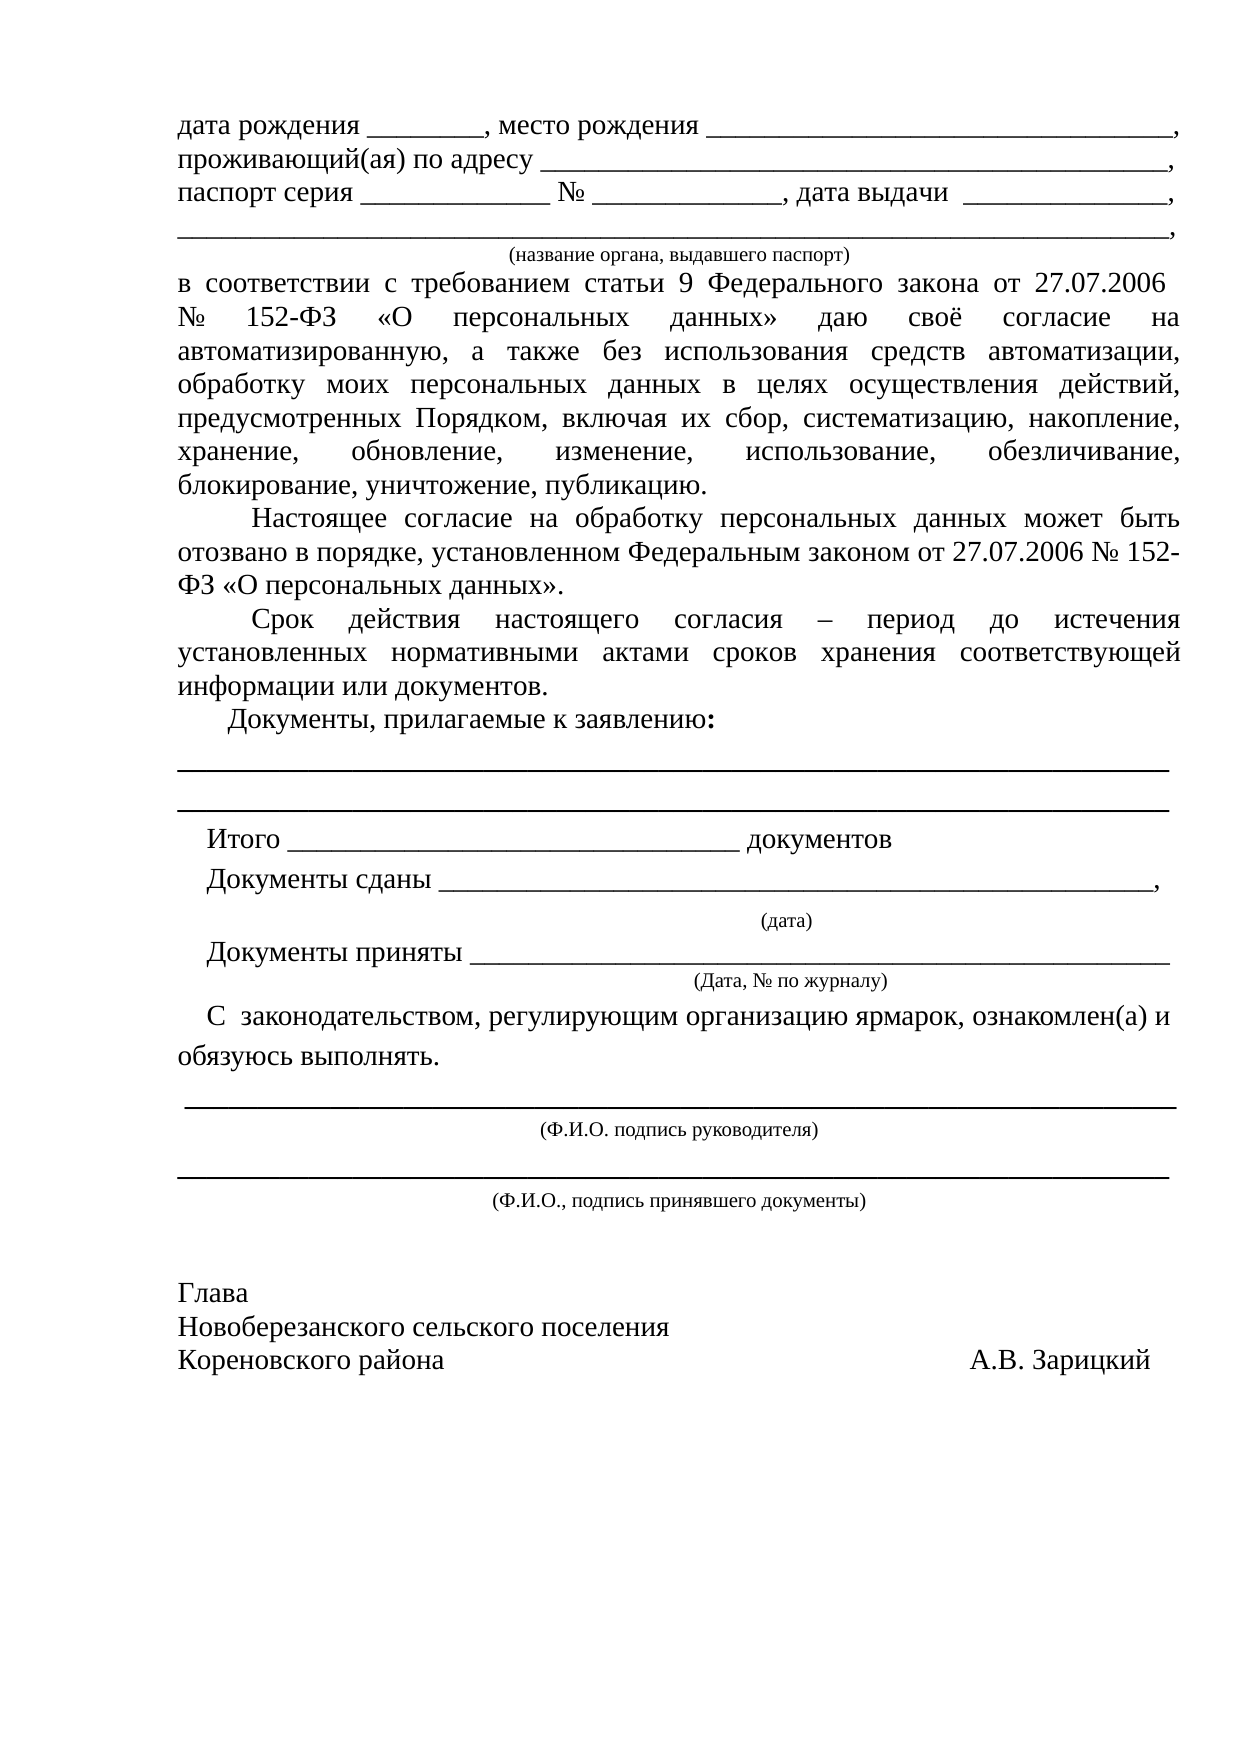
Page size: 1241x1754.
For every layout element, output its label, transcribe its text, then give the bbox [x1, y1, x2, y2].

text Глава [177, 1275, 1181, 1309]
text Срок действия настоящего согласия – период до истечения установленных нормативными актами сроков хранения соответствующей информации или документов. [177, 601, 1181, 702]
subtitle ____________________________________________________________________ [177, 1148, 1181, 1181]
subtitle ____________________________________________________________________ [177, 1078, 1181, 1111]
subtitle ____________________________________________________________________ [177, 781, 1181, 815]
subtitle Итого _______________________________ документов [177, 821, 1181, 854]
subtitle Документы сданы _________________________________________________, [177, 861, 1181, 894]
text проживающий(ая) по адресу ___________________________________________, [177, 141, 1181, 174]
subtitle Документы, прилагаемые к заявлению: [177, 702, 1181, 735]
text Новоберезанского сельского поселения [177, 1309, 1181, 1342]
text в соответствии с требованием статьи 9 Федерального закона от 27.07.2006 № 152-ФЗ «О персональных данных» даю своё согласие на автоматизированную, а также без использования средств автоматизации, обработку моих персональных данных в целях осуществления действий, предусмотренных Порядком, включая их сбор, систематизацию, накопление, хранение, обновление, изменение, использование, обезличивание, блокирование, уничтожение, публикацию. [177, 266, 1181, 500]
text Кореновского района А.В. Зарицкий [177, 1342, 1181, 1376]
text паспорт серия _____________ № _____________, дата выдачи ______________, [177, 174, 1181, 208]
text Настоящее согласие на обработку персональных данных может быть отозвано в порядке, установленном Федеральным законом от 27.07.2006 № 152-ФЗ «О персональных данных». [177, 500, 1181, 601]
text (название органа, выдавшего паспорт) [177, 242, 1181, 266]
subtitle (Ф.И.О., подпись принявшего документы) [177, 1187, 1181, 1212]
text ____________________________________________________________________, [177, 208, 1181, 242]
subtitle (Ф.И.О. подпись руководителя) [177, 1117, 1181, 1141]
subtitle (дата) [177, 901, 1181, 934]
subtitle С законодательством, регулирующим организацию ярмарок, ознакомлен(а) и [177, 998, 1181, 1032]
subtitle Документы приняты ________________________________________________ [177, 934, 1181, 968]
subtitle обязуюсь выполнять. [177, 1038, 1181, 1071]
table_header [166, 1577, 679, 1611]
table_header [679, 1577, 1168, 1611]
subtitle (Дата, № по журналу) [177, 968, 1181, 992]
subtitle ____________________________________________________________________ [177, 741, 1181, 775]
text дата рождения ________, место рождения ________________________________, [177, 107, 1181, 141]
